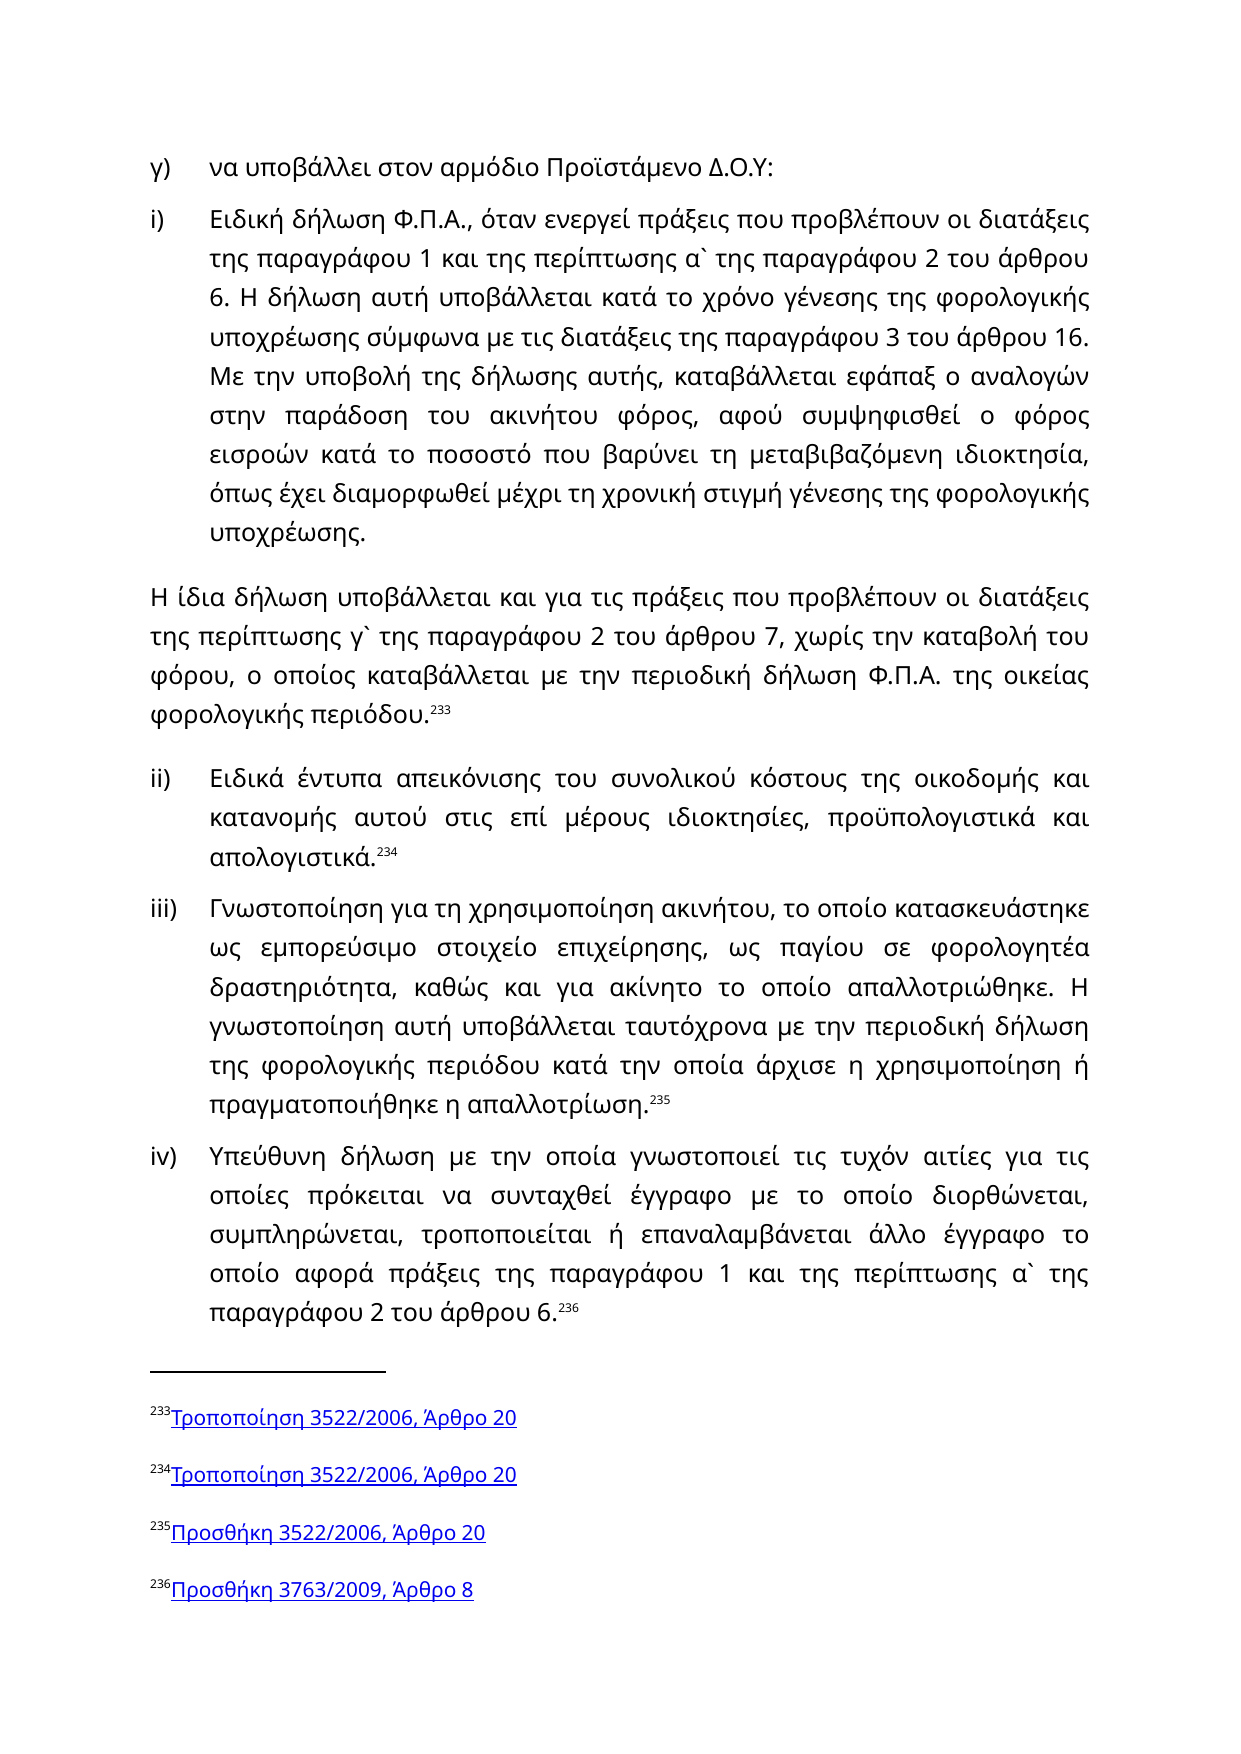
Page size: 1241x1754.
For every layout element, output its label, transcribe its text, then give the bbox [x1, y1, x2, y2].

list i) Ειδική δήλωση Φ.Π.Α., όταν ενεργεί πράξεις που προβλέπουν οι διατάξεις της παραγράφου 1 και της περίπτωσης α` της παραγράφου 2 του άρθρου 6. Η δήλωση αυτή υποβάλλεται κατά το χρόνο γένεσης της φορολογικής υποχρέωσης σύμφωνα με τις διατάξεις της παραγράφου 3 του άρθρου 16. Με την υποβολή της δήλωσης αυτής, καταβάλλεται εφάπαξ ο αναλογών στην παράδοση του ακινήτου φόρος, αφού συμψηφισθεί ο φόρος εισροών κατά το ποσοστό που βαρύνει τη μεταβιβαζόμενη ιδιοκτησία, όπως έχει διαμορφωθεί μέχρι τη χρονική στιγμή γένεσης της φορολογικής υποχρέωσης. [150, 202, 1090, 549]
list ii) Ειδικά έντυπα απεικόνισης του συνολικού κόστους της οικοδομής και κατανομής αυτού στις επί μέρους ιδιοκτησίες, προϋπολογιστικά και απολογιστικά. [150, 761, 1090, 873]
text Προσθήκη 3522/2006, Άρθρο 20 [150, 1518, 1090, 1546]
text Τροποποίηση 3522/2006, Άρθρο 20 [150, 1460, 1090, 1489]
text Η ίδια δήλωση υποβάλλεται και για τις πράξεις που προβλέπουν οι διατάξεις της περίπτωσης γ` της παραγράφου 2 του άρθρου 7, χωρίς την καταβολή του φόρου, ο οποίος καταβάλλεται με την περιοδική δήλωση Φ.Π.Α. της οικείας φορολογικής περιόδου. [150, 579, 1090, 731]
text Τροποποίηση 3522/2006, Άρθρο 20 [150, 1403, 1090, 1431]
list iii) Γνωστοποίηση για τη χρησιμοποίηση ακινήτου, το οποίο κατασκευάστηκε ως εμπορεύσιμο στοιχείο επιχείρησης, ως παγίου σε φορολογητέα δραστηριότητα, καθώς και για ακίνητο το οποίο απαλλοτριώθηκε. Η γνωστοποίηση αυτή υποβάλλεται ταυτόχρονα με την περιοδική δήλωση της φορολογικής περιόδου κατά την οποία άρχισε η χρησιμοποίηση ή πραγματοποιήθηκε η απαλλοτρίωση. [150, 891, 1090, 1121]
list iv) Υπεύθυνη δήλωση με την οποία γνωστοποιεί τις τυχόν αιτίες για τις οποίες πρόκειται να συνταχθεί έγγραφο με το οποίο διορθώνεται, συμπληρώνεται, τροποποιείται ή επαναλαμβάνεται άλλο έγγραφο το οποίο αφορά πράξεις της παραγράφου 1 και της περίπτωσης α` της παραγράφου 2 του άρθρου 6. [150, 1138, 1090, 1329]
text Προσθήκη 3763/2009, Άρθρο 8 [150, 1576, 1090, 1604]
list γ) να υποβάλλει στον αρμόδιο Προϊστάμενο Δ.Ο.Υ: [150, 150, 1090, 184]
